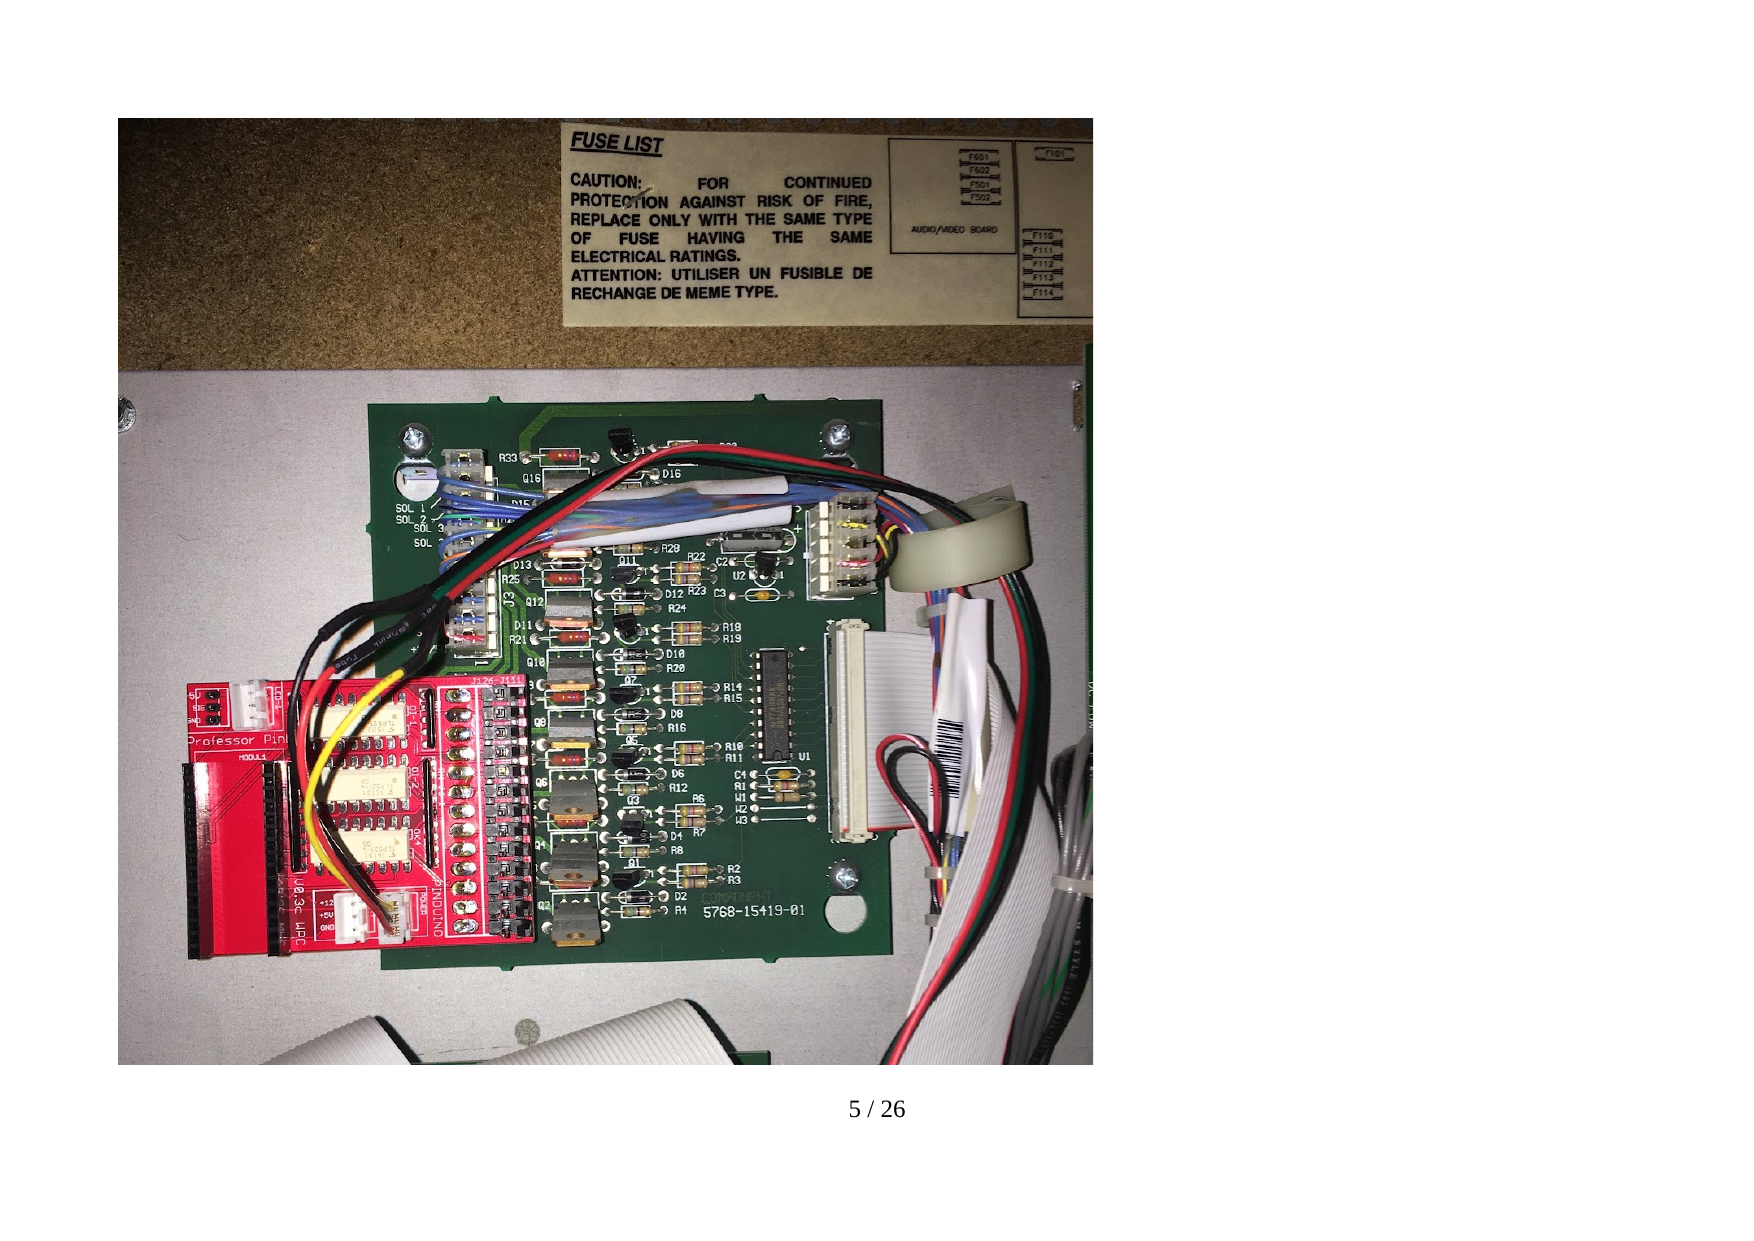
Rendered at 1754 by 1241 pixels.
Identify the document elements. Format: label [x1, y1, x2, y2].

picture [118, 118, 1094, 1065]
